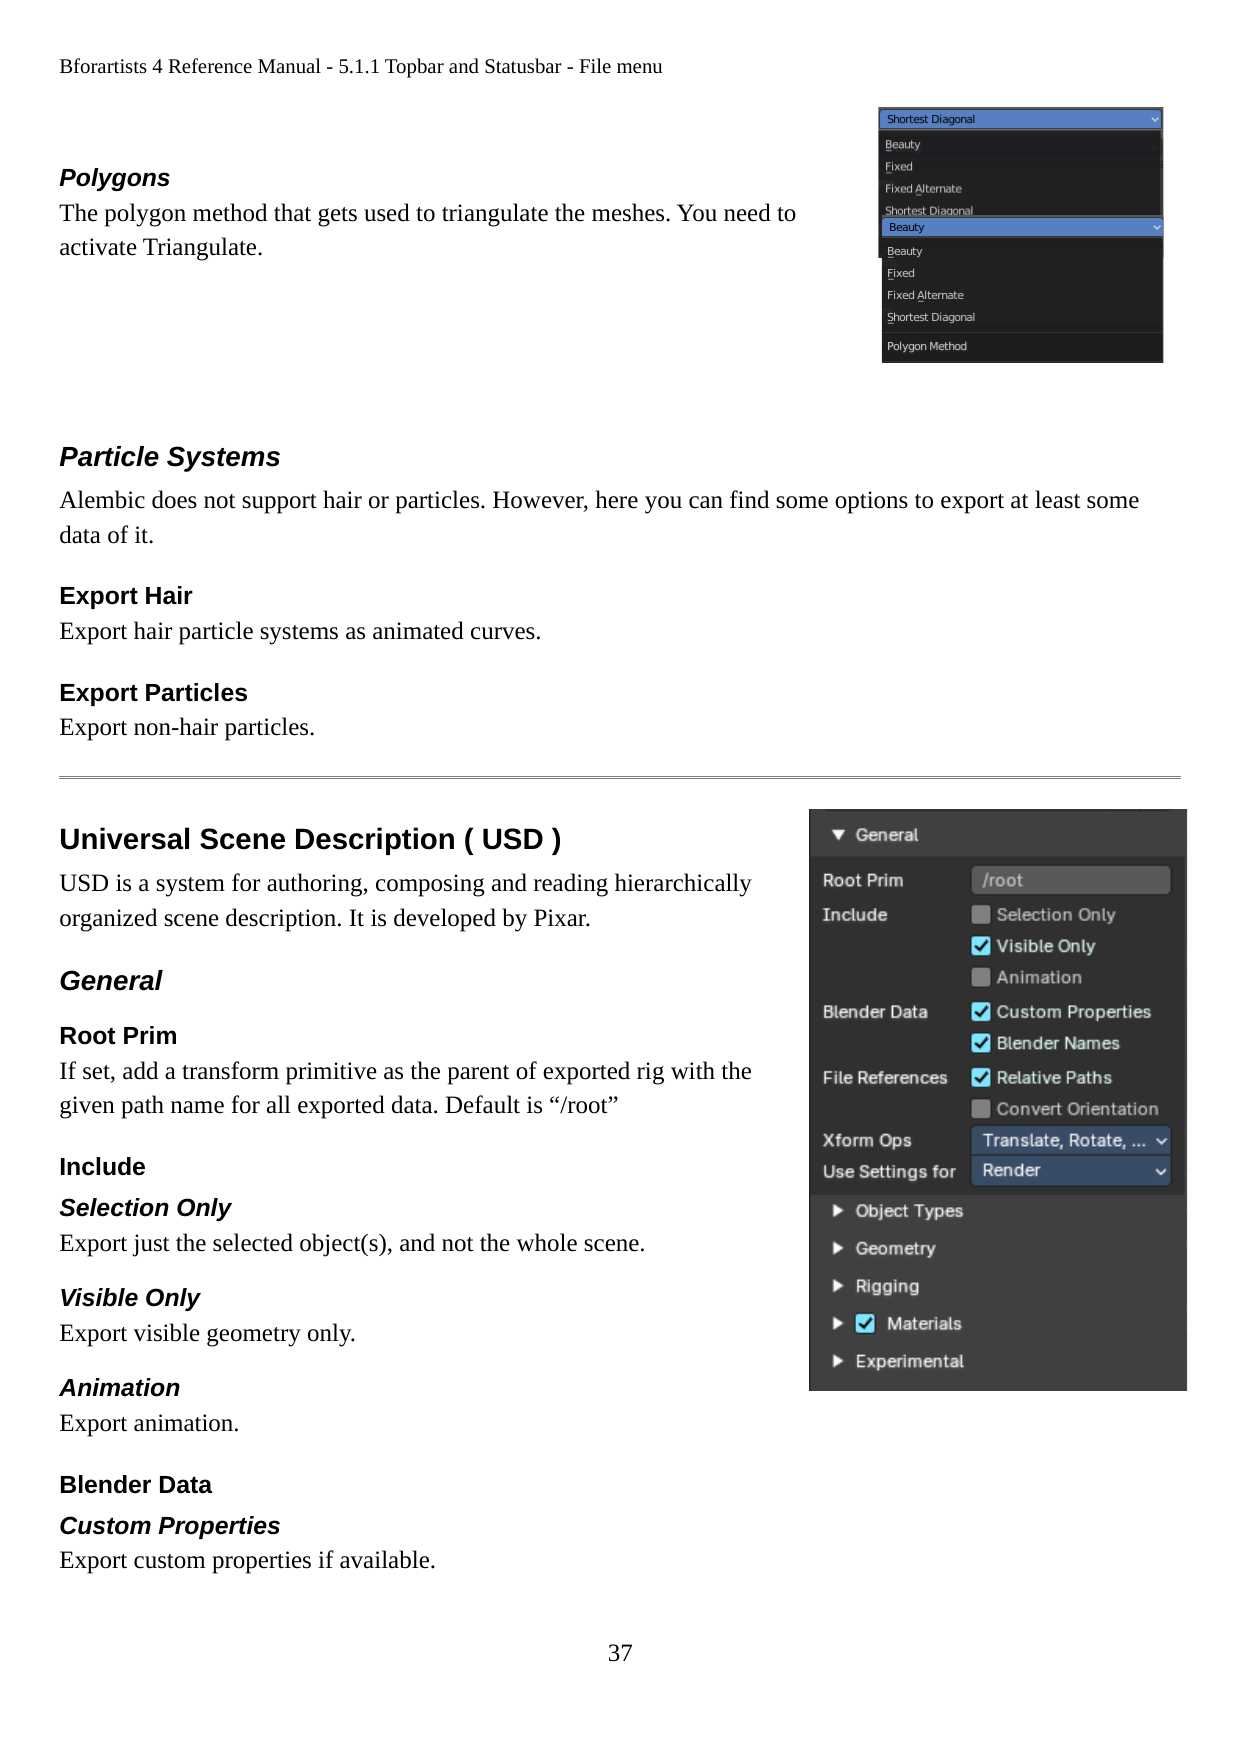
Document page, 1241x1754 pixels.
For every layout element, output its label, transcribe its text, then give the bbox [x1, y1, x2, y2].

subtitle Custom Properties [59, 1511, 1181, 1539]
subtitle Visible Only [59, 1283, 809, 1312]
subtitle Particle Systems [59, 441, 1181, 473]
subtitle Export Particles [59, 678, 1181, 706]
subtitle General [59, 964, 809, 996]
subtitle [1164, 163, 1181, 191]
subtitle Blender Data [59, 1470, 1181, 1498]
subtitle Include [59, 1152, 809, 1181]
subtitle Animation [59, 1373, 1181, 1402]
text Export just the selected object(s), and not the whole scene. [59, 1228, 809, 1257]
text Export animation. [59, 1408, 1181, 1437]
text The polygon method that gets used to triangulate the meshes. You need to activate Triangulate. [59, 198, 881, 261]
subtitle Export Hair [59, 581, 1181, 610]
subtitle Selection Only [59, 1193, 809, 1222]
picture [878, 107, 1164, 363]
text Export hair particle systems as animated curves. [59, 616, 1181, 645]
picture [809, 809, 1188, 1391]
text Export custom properties if available. [59, 1546, 1181, 1574]
text Export visible geometry only. [59, 1318, 809, 1347]
text Export non-hair particles. [59, 712, 1181, 741]
subtitle Root Prim [59, 1021, 809, 1050]
text If set, add a transform primitive as the parent of exported rig with the given path name for all exported data. Default is “/root” [59, 1056, 809, 1119]
subtitle Polygons [59, 163, 878, 191]
text Alembic does not support hair or particles. However, here you can find some options to export at least some data of it. [59, 485, 1181, 548]
text USD is a system for authoring, composing and reading hierarchically organized scene description. It is developed by Pixar. [59, 868, 809, 932]
subtitle Universal Scene Description ( USD ) [59, 822, 809, 856]
